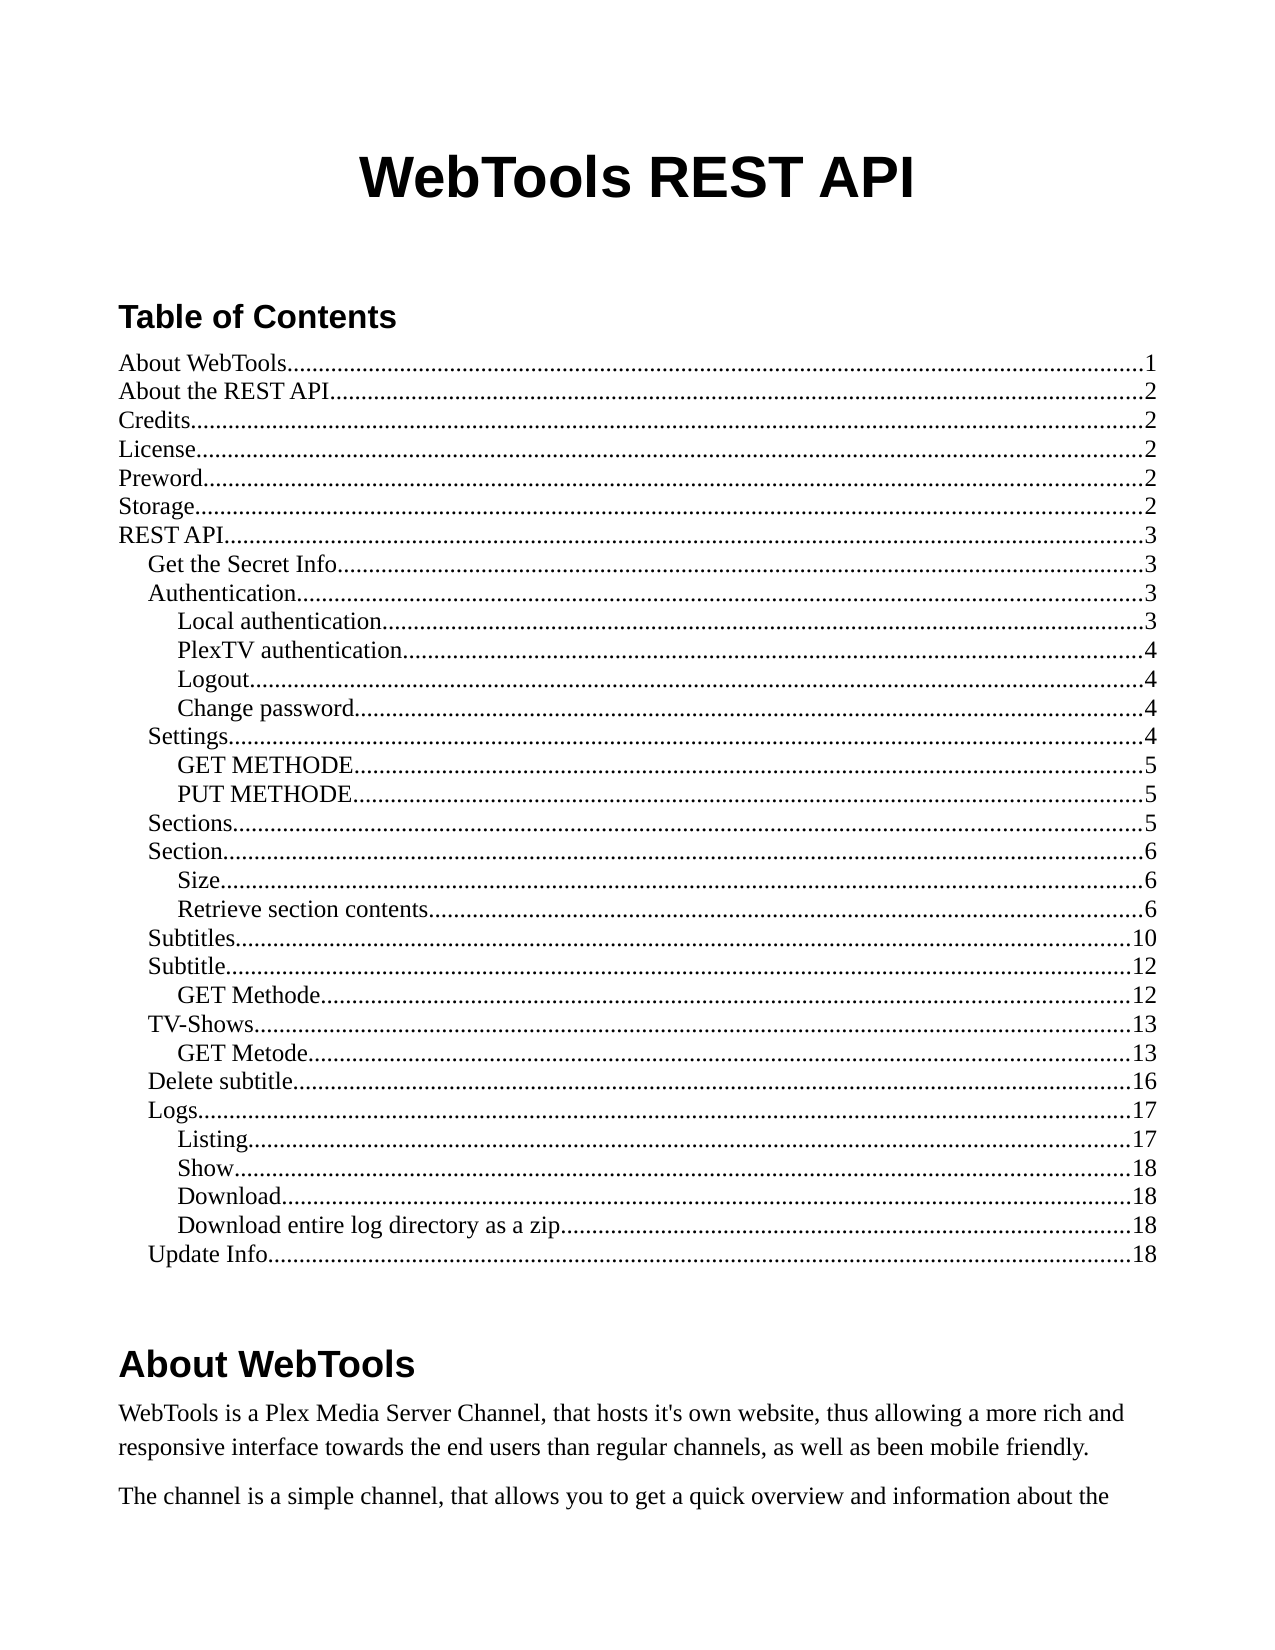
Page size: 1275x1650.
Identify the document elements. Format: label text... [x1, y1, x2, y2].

text Authentication 3 [148, 578, 1157, 606]
text Delete subtitle 16 [148, 1066, 1157, 1095]
text REST API 3 [118, 520, 1157, 549]
text Sections 5 [148, 808, 1157, 836]
subtitle Table of Contents [118, 297, 1157, 335]
text The channel is a simple channel, that allows you to get a quick overview and information about the [118, 1481, 1157, 1510]
text GET Methode 12 [177, 980, 1157, 1009]
subtitle About WebTools [118, 1342, 1157, 1385]
text Section 6 [148, 836, 1157, 865]
text Credits 2 [118, 405, 1157, 434]
text Show 18 [177, 1153, 1157, 1181]
text Logs 17 [148, 1095, 1157, 1124]
text Get the Secret Info 3 [148, 549, 1157, 578]
text Retrieve section contents 6 [177, 894, 1157, 923]
text About WebTools 1 [118, 348, 1157, 376]
text Settings 4 [148, 721, 1157, 750]
text Preword 2 [118, 463, 1157, 491]
text Update Info 18 [148, 1239, 1157, 1268]
text Change password 4 [177, 693, 1157, 721]
text TV-Shows 13 [148, 1009, 1157, 1038]
title WebTools REST API [118, 143, 1157, 210]
text Subtitles 10 [148, 923, 1157, 951]
text WebTools is a Plex Media Server Channel, that hosts it's own website, thus allowing a more rich and responsive interface towards the end users than regular channels, as well as been mobile friendly. [118, 1398, 1157, 1461]
text About the REST API 2 [118, 376, 1157, 405]
text Local authentication 3 [177, 606, 1157, 635]
text Storage 2 [118, 491, 1157, 520]
text Download entire log directory as a zip 18 [177, 1210, 1157, 1239]
text Listing 17 [177, 1124, 1157, 1153]
text License 2 [118, 434, 1157, 463]
text PUT METHODE 5 [177, 779, 1157, 808]
text GET Metode 13 [177, 1038, 1157, 1066]
text Download 18 [177, 1181, 1157, 1210]
text Logout 4 [177, 664, 1157, 693]
text Size 6 [177, 865, 1157, 894]
text GET METHODE 5 [177, 750, 1157, 779]
text PlexTV authentication 4 [177, 635, 1157, 664]
text Subtitle 12 [148, 951, 1157, 980]
